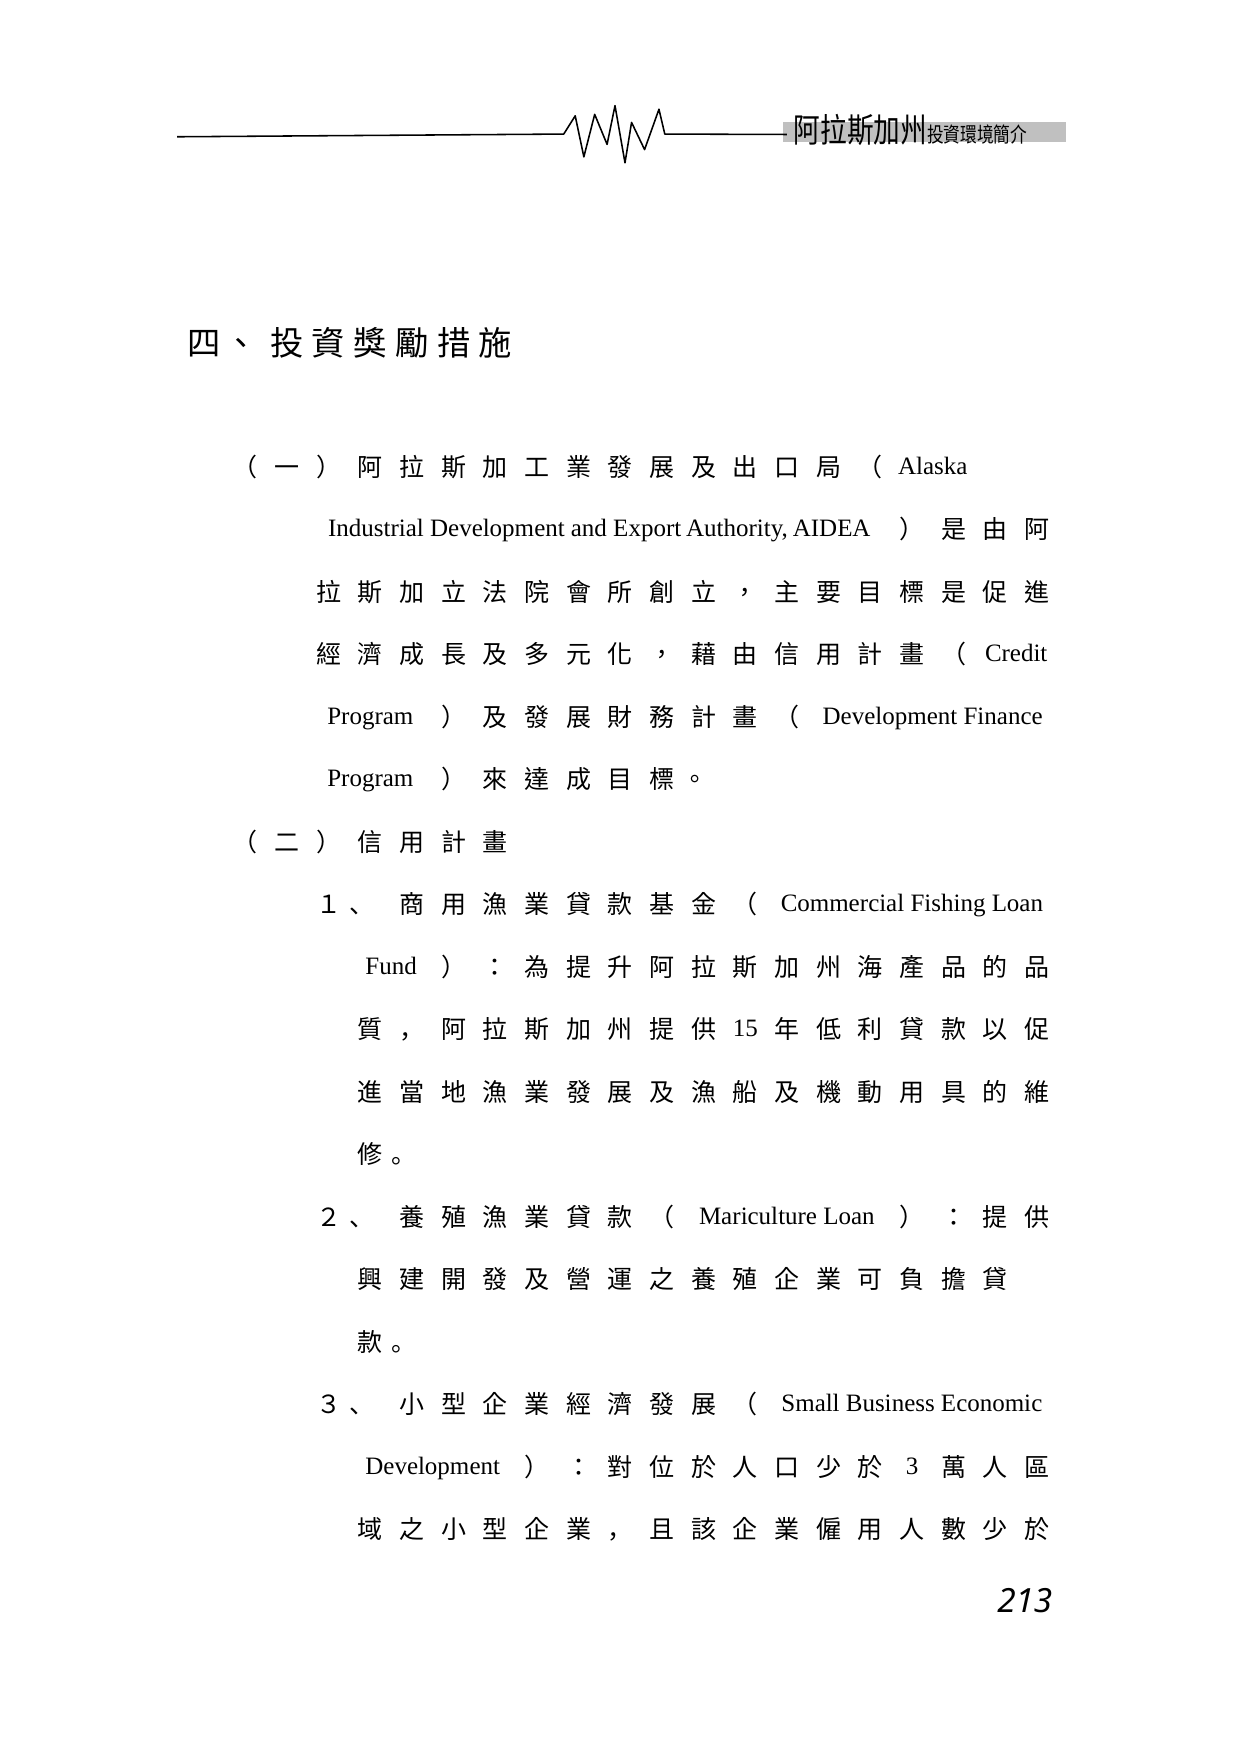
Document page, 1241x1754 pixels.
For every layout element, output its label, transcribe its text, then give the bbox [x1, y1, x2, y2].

text 四、投資獎勵措施 [183, 299, 1058, 361]
text ３、小型企業經濟發展（Small Business Economic Development）：對位於人口少於3萬人區域之小型企業，且該企業僱用人數少於 [281, 1361, 1058, 1549]
text （一）阿拉斯加工業發展及出口局（Alaska Industrial Development and Export Authority, AIDEA）是由阿拉斯加立法院會所創立，主要目標是促進經濟成長及多元化，藉由信用計畫（Credit Program）及發展財務計畫（Development Finance Program）來達成目標。 [207, 424, 1058, 799]
text １、商用漁業貸款基金（Commercial Fishing Loan Fund）：為提升阿拉斯加州海產品的品質，阿拉斯加州提供15年低利貸款以促進當地漁業發展及漁船及機動用具的維修。 [281, 861, 1058, 1174]
text （二）信用計畫 [207, 799, 1058, 861]
text ２、養殖漁業貸款（Mariculture Loan）：提供興建開發及營運之養殖企業可負擔貸款。 [281, 1174, 1058, 1361]
